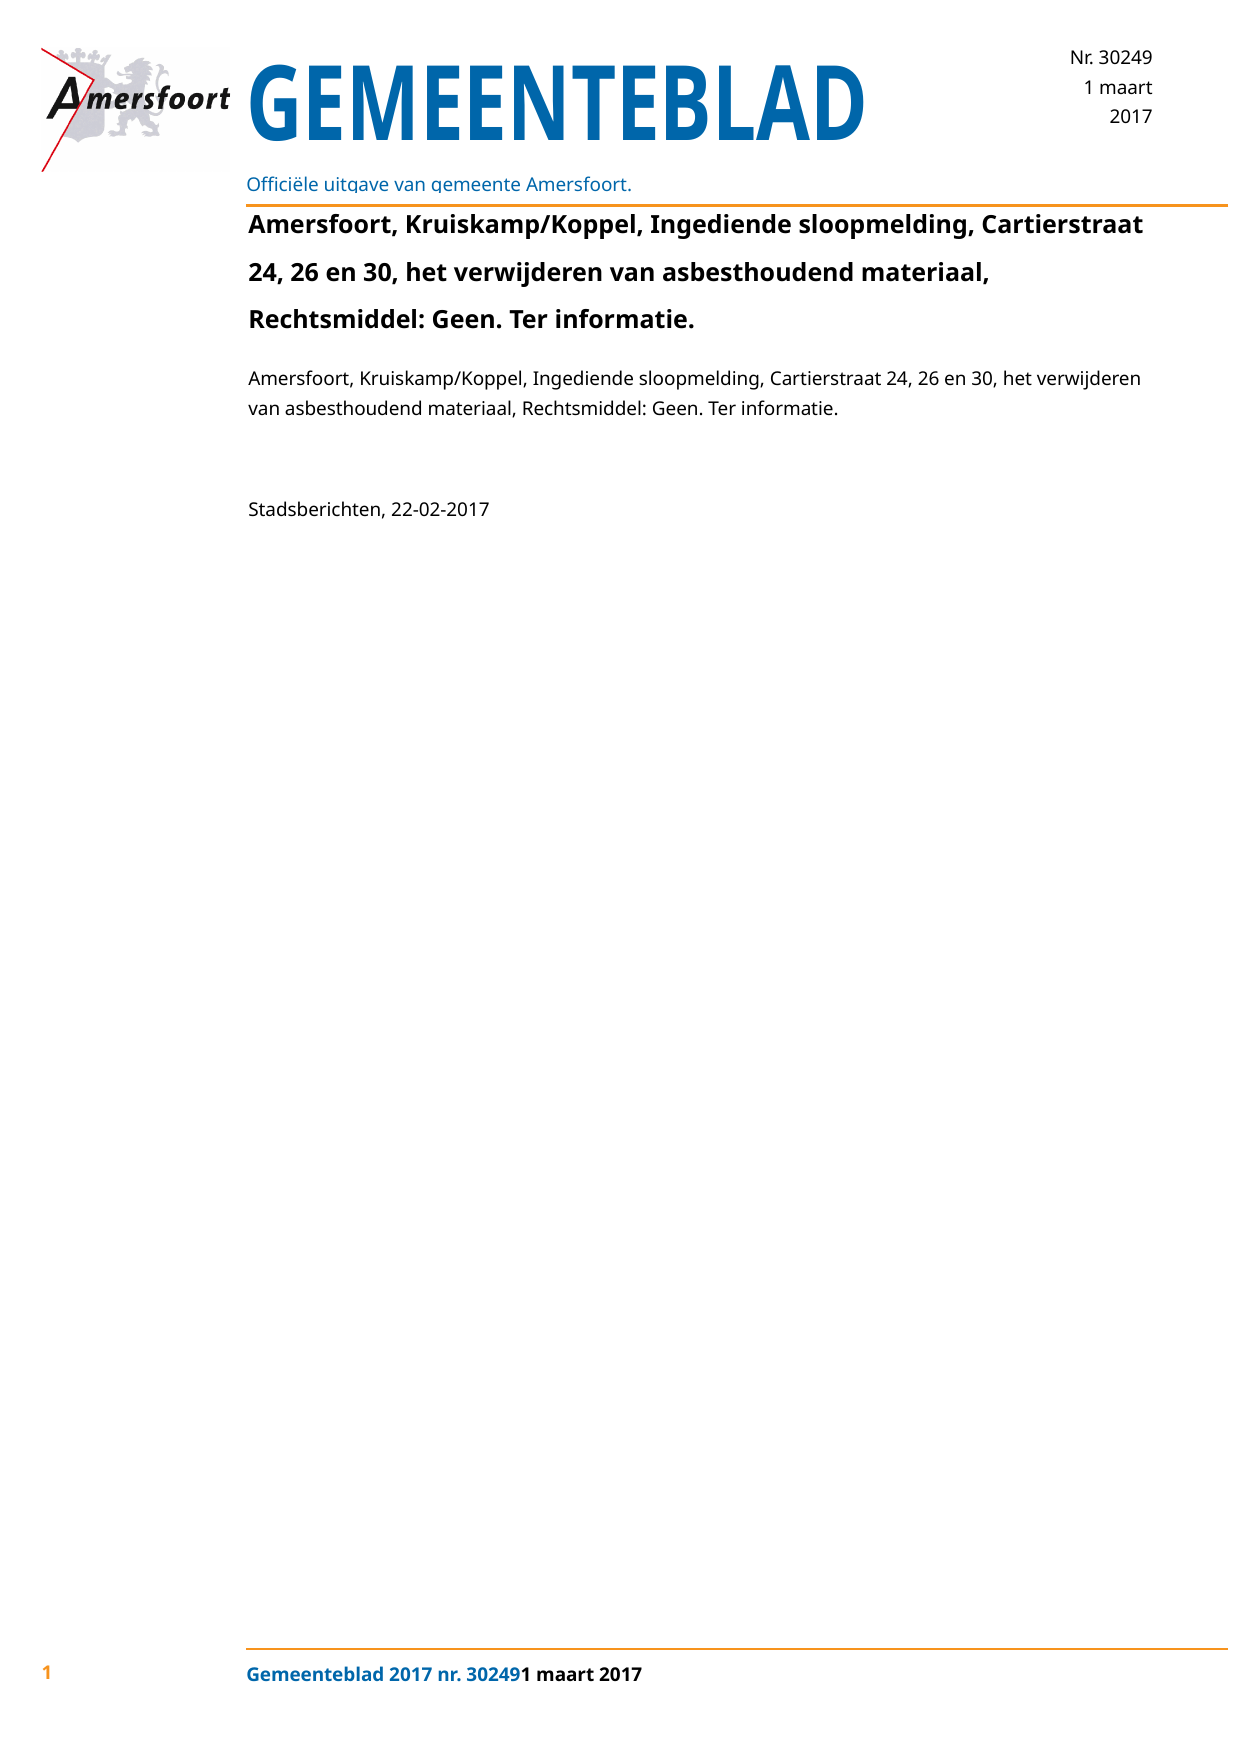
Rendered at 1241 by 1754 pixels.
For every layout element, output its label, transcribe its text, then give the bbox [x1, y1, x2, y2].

text Amersfoort, Kruiskamp/Koppel, Ingediende sloopmelding, Cartierstraat 24, 26 en 30, het verwijderen van asbesthoudend materiaal, Rechtsmiddel: Geen. Ter informatie. [248, 366, 1152, 421]
picture [41, 47, 231, 172]
text Stadsberichten, 22-02-2017 [248, 496, 1152, 522]
text Amersfoort, Kruiskamp/Koppel, Ingediende sloopmelding, Cartierstraat 24, 26 en 30, het verwijderen van asbesthoudend materiaal, Rechtsmiddel: Geen. Ter informatie. [248, 207, 1152, 336]
